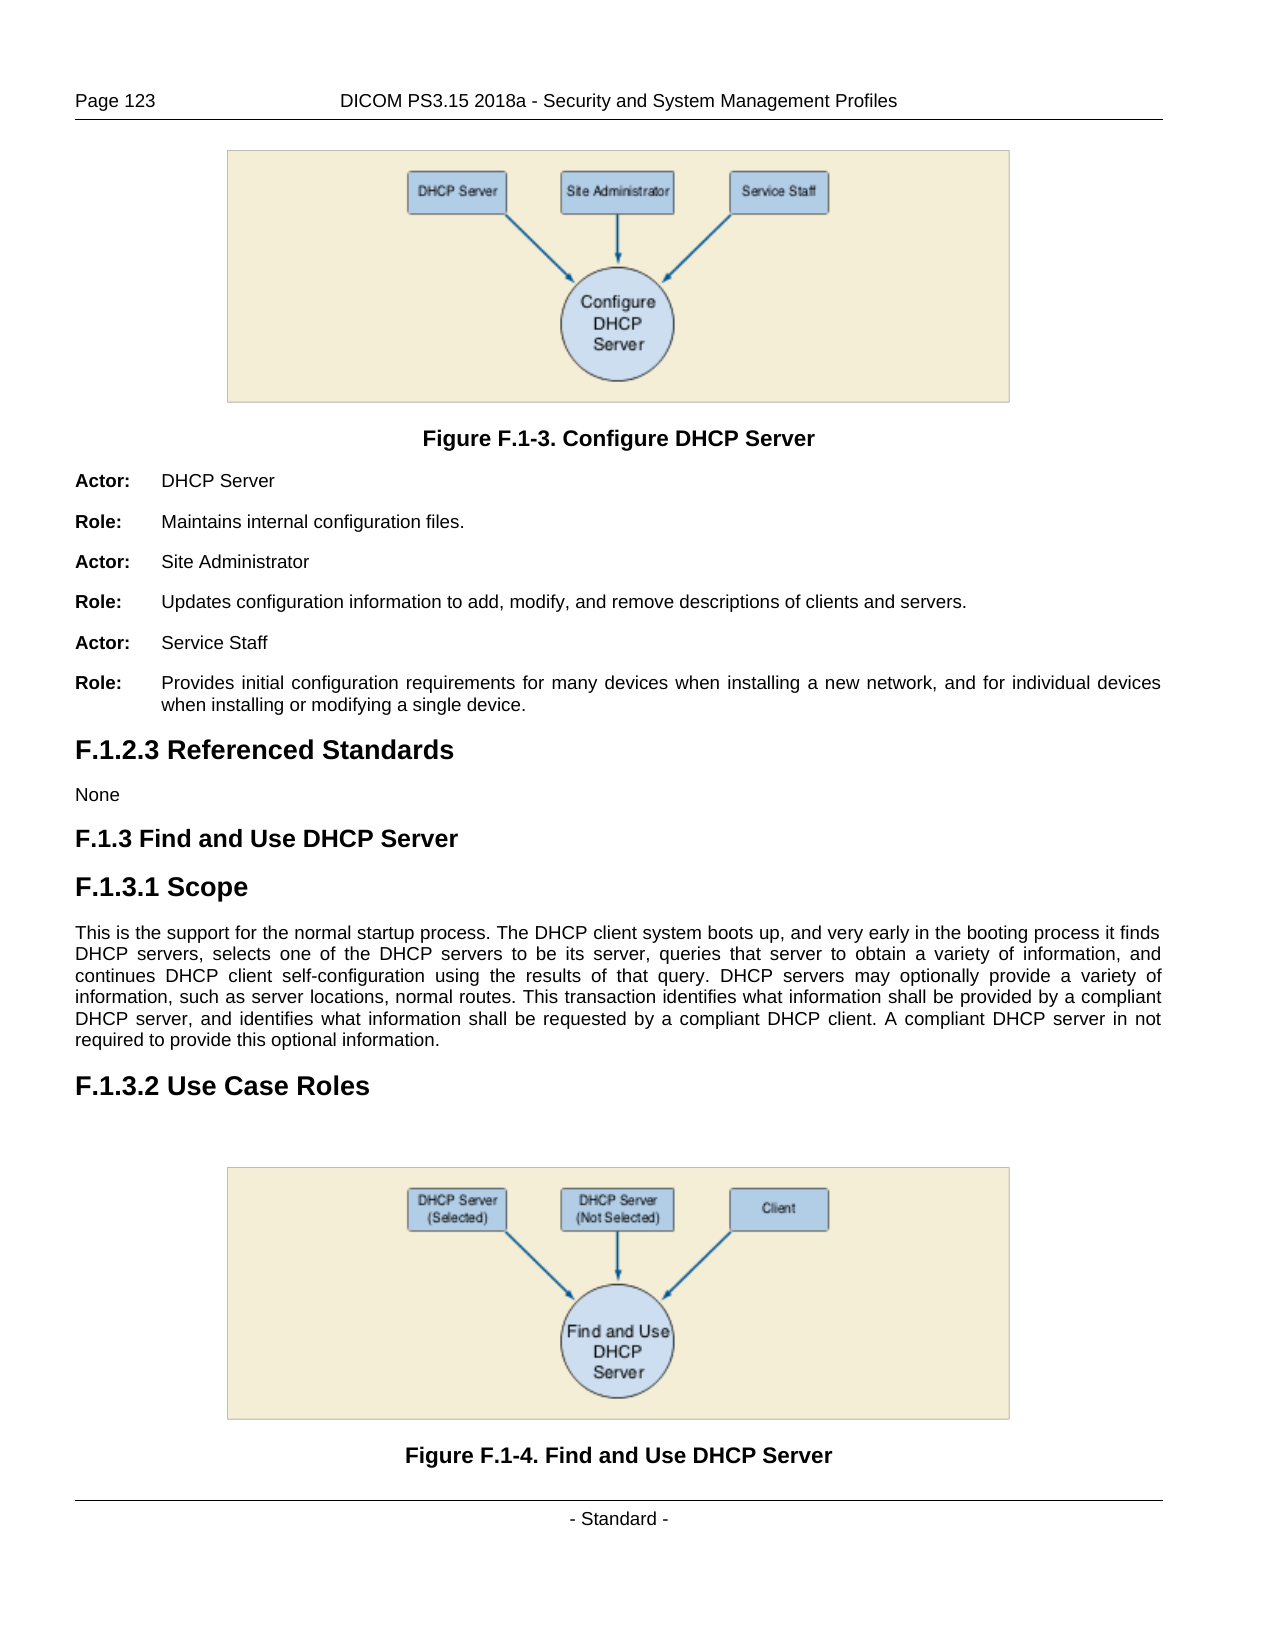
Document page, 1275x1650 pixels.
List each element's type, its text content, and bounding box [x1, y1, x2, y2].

text F.1.2.3 Referenced Standards [75, 734, 1162, 765]
text Figure F.1-4. Find and Use DHCP Server [75, 1443, 1162, 1468]
text F.1.3 Find and Use DHCP Server [75, 824, 1162, 853]
text None [75, 784, 1162, 805]
text Role: Provides initial configuration requirements for many devices when installing a new network, and for individual devices when installing or modifying a single device. [75, 672, 1162, 715]
text Figure F.1-3. Configure DHCP Server [75, 426, 1162, 451]
picture [226, 150, 1011, 404]
text F.1.3.1 Scope [75, 871, 1162, 903]
text This is the support for the normal startup process. The DHCP client system boots up, and very early in the booting process it finds DHCP servers, selects one of the DHCP servers to be its server, queries that server to obtain a variety of information, and continues DHCP client self-configuration using the results of that query. DHCP servers may optionally provide a variety of information, such as server locations, normal routes. This transaction identifies what information shall be provided by a compliant DHCP server, and identifies what information shall be requested by a compliant DHCP client. A compliant DHCP server in not required to provide this optional information. [75, 921, 1162, 1051]
text Role: Updates configuration information to add, modify, and remove descriptions of clients and servers. [75, 591, 1162, 613]
text Actor: Site Administrator [75, 551, 1162, 572]
text F.1.3.2 Use Case Roles [75, 1069, 1162, 1101]
text Actor: Service Staff [75, 631, 1162, 653]
text Role: Maintains internal configuration files. [75, 511, 1162, 532]
picture [226, 1167, 1011, 1421]
text Actor: DHCP Server [75, 470, 1162, 492]
